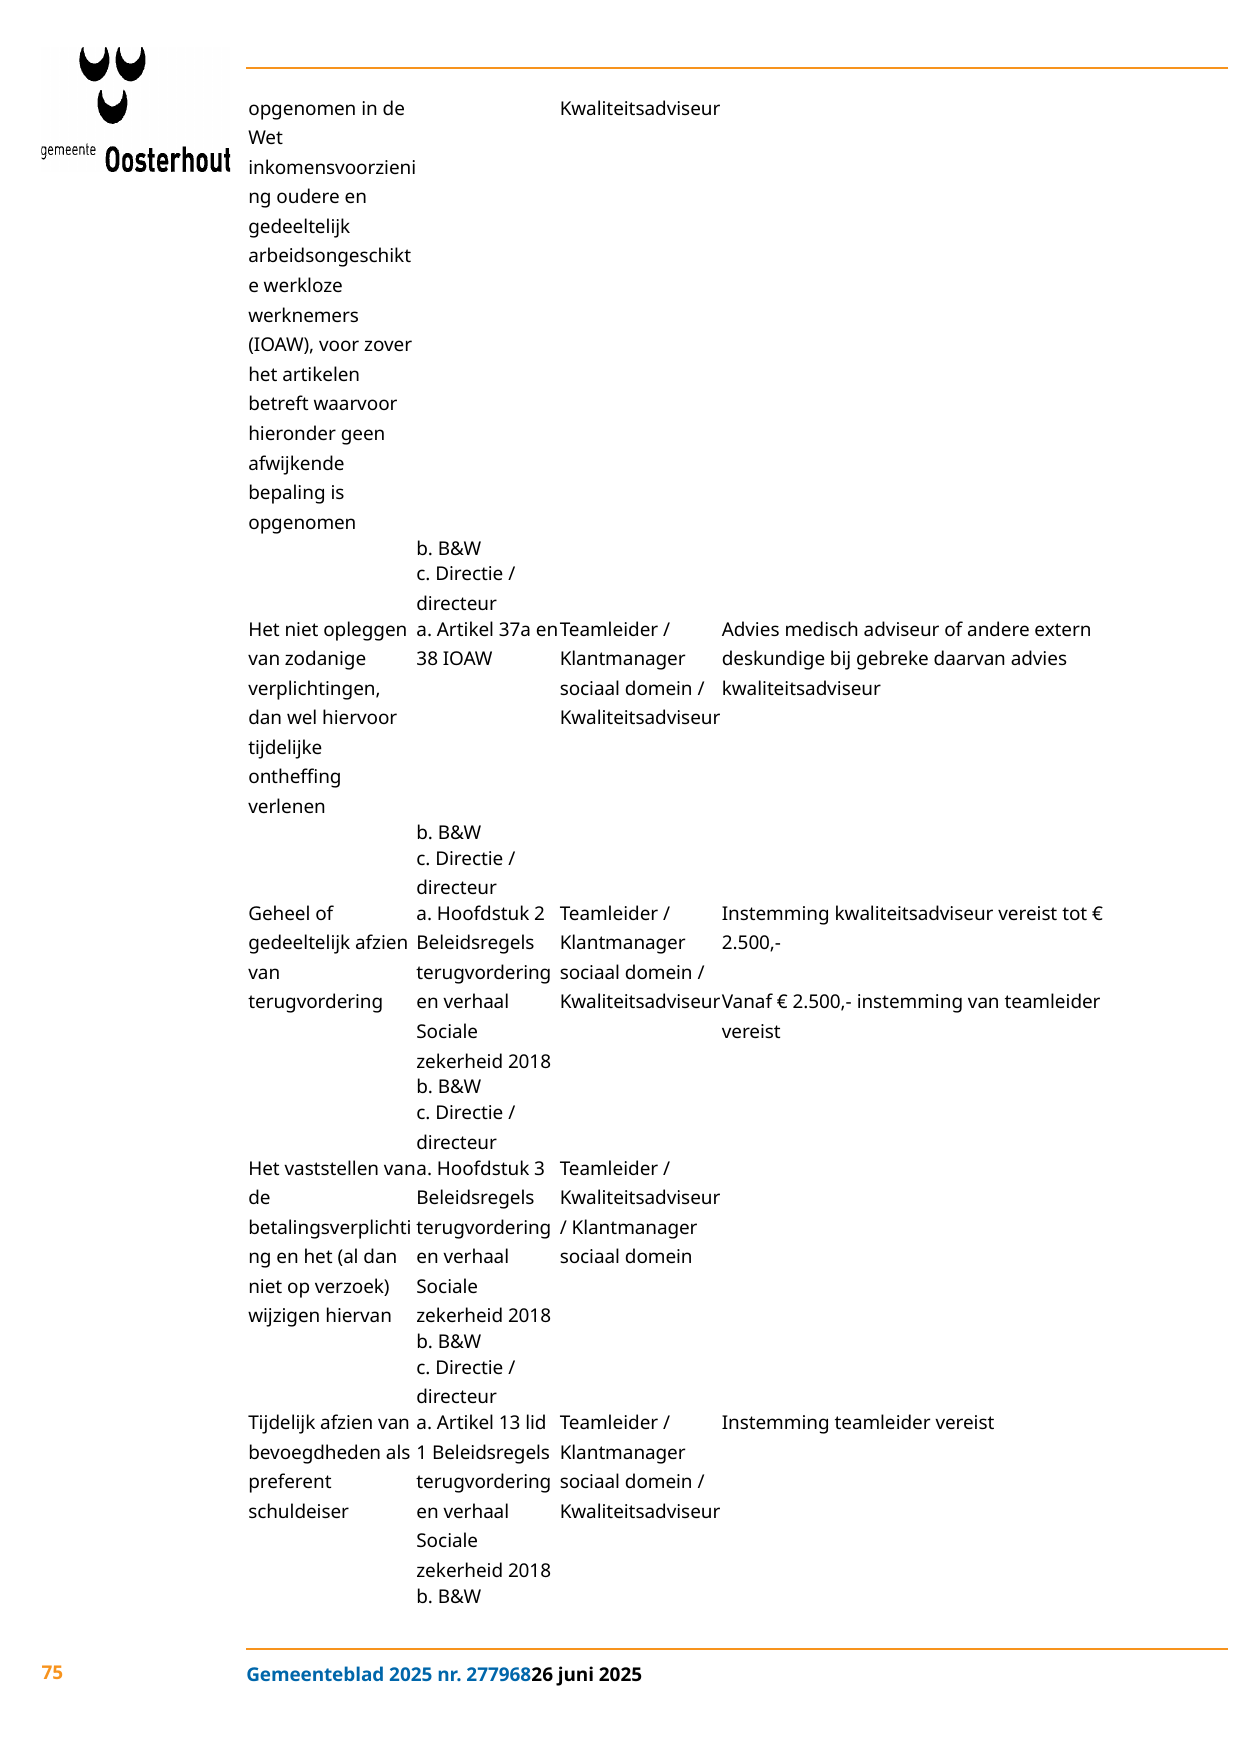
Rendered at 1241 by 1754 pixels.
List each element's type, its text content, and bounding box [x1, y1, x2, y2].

table_cell Het niet opleggen van zodanige verplichtingen, dan wel hiervoor tijdelijke ontheffing verlenen [248, 616, 416, 819]
table_cell [248, 1074, 416, 1099]
table_cell [722, 1328, 1152, 1354]
picture [41, 47, 231, 172]
table_cell [248, 535, 416, 560]
table_cell [560, 1074, 722, 1099]
table_cell [248, 819, 416, 845]
table_cell [248, 1099, 416, 1155]
table_cell c. Directie / directeur [416, 1354, 559, 1409]
table_cell a. Artikel 37a en 38 IOAW [416, 616, 559, 819]
table_cell opgenomen in de Wet inkomensvoorziening oudere en gedeeltelijk arbeidsongeschikte werkloze werknemers (IOAW), voor zover het artikelen betreft waarvoor hieronder geen afwijkende bepaling is opgenomen [248, 95, 416, 535]
table_cell [560, 1328, 722, 1354]
table_cell a. Hoofdstuk 2 Beleidsregels terugvordering en verhaal Sociale zekerheid 2018 [416, 900, 559, 1074]
table_cell [416, 95, 559, 535]
table_cell [560, 1099, 722, 1155]
table_cell [722, 560, 1152, 616]
table_cell Het vaststellen van de betalingsverplichting en het (al dan niet op verzoek) wijzigen hiervan [248, 1155, 416, 1328]
table_cell [248, 560, 416, 616]
table_cell a. Hoofdstuk 3 Beleidsregels terugvordering en verhaal Sociale zekerheid 2018 [416, 1155, 559, 1328]
table_cell [722, 1354, 1152, 1409]
table_cell [722, 1074, 1152, 1099]
table_cell [560, 1583, 722, 1609]
table_cell Teamleider / Klantmanager sociaal domein / Kwaliteitsadviseur [560, 616, 722, 819]
table_cell [722, 845, 1152, 900]
table_cell b. B&W [416, 819, 559, 845]
table_cell Teamleider / Klantmanager sociaal domein / Kwaliteitsadviseur [560, 1409, 722, 1583]
table_cell [560, 845, 722, 900]
table_cell b. B&W [416, 535, 559, 560]
table_cell [722, 535, 1152, 560]
table_cell b. B&W [416, 1328, 559, 1354]
table_cell Tijdelijk afzien van bevoegdheden als preferent schuldeiser [248, 1409, 416, 1583]
table_cell [248, 1583, 416, 1609]
table_cell b. B&W [416, 1583, 559, 1609]
table_cell c. Directie / directeur [416, 1099, 559, 1155]
table_cell [722, 1099, 1152, 1155]
table_cell c. Directie / directeur [416, 560, 559, 616]
table_cell Instemming kwaliteitsadviseur vereist tot € 2.500,- Vanaf € 2.500,- instemming van teamleider vereist [722, 900, 1152, 1074]
table_cell b. B&W [416, 1074, 559, 1099]
table_cell [248, 1328, 416, 1354]
table_cell Teamleider / Kwaliteitsadviseur / Klantmanager sociaal domein [560, 1155, 722, 1328]
table_cell Geheel of gedeeltelijk afzien van terugvordering [248, 900, 416, 1074]
table_cell Advies medisch adviseur of andere extern deskundige bij gebreke daarvan advies kwaliteitsadviseur [722, 616, 1152, 819]
table_cell [560, 819, 722, 845]
table_cell a. Artikel 13 lid 1 Beleidsregels terugvordering en verhaal Sociale zekerheid 2018 [416, 1409, 559, 1583]
table_cell [560, 560, 722, 616]
table_cell [248, 845, 416, 900]
table_cell [560, 535, 722, 560]
table_cell c. Directie / directeur [416, 845, 559, 900]
table_cell [722, 95, 1152, 535]
table_cell [560, 1354, 722, 1409]
table_cell Teamleider / Klantmanager sociaal domein / Kwaliteitsadviseur [560, 900, 722, 1074]
table_cell [248, 1354, 416, 1409]
table_cell Instemming teamleider vereist [722, 1409, 1152, 1583]
table_cell Kwaliteitsadviseur [560, 95, 722, 535]
table_cell [722, 1155, 1152, 1328]
table_cell [722, 819, 1152, 845]
table_cell [722, 1583, 1152, 1609]
